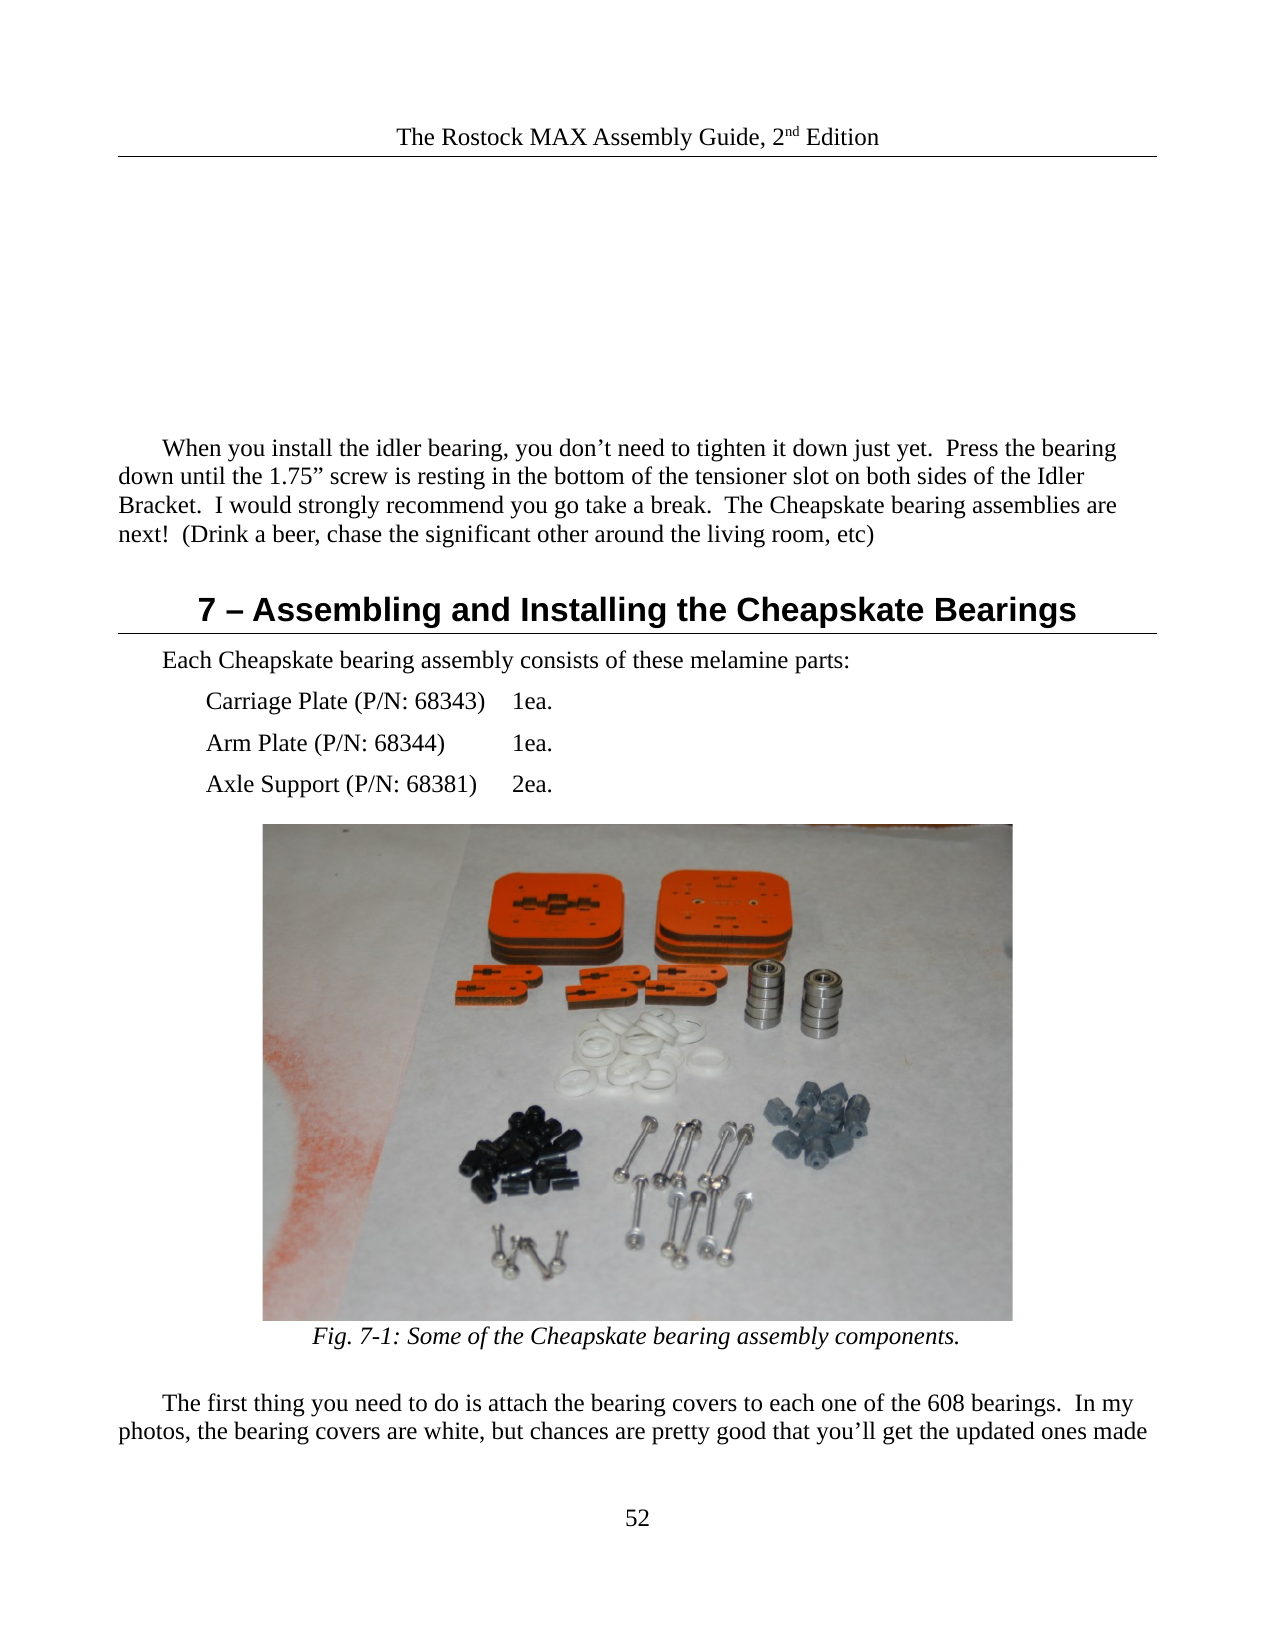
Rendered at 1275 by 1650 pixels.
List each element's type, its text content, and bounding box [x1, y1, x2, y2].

text Arm Plate (P/N: 68344) 1ea. [118, 728, 1157, 756]
subtitle 7 – Assembling and Installing the Cheapskate Bearings [118, 585, 1157, 633]
text Each Cheapskate bearing assembly consists of these melamine parts: [118, 645, 1157, 674]
text When you install the idler bearing, you don’t need to tighten it down just yet. Press the bearing down until the 1.75” screw is resting in the bottom of the tensioner slot on both sides of the Idler Bracket. I would strongly recommend you go take a break. The Cheapskate bearing assemblies are next! (Drink a beer, chase the significant other around the living room, etc) [118, 433, 1157, 548]
text Axle Support (P/N: 68381) 2ea. [118, 769, 1157, 798]
text The first thing you need to do is attach the bearing covers to each one of the 608 bearings. In my photos, the bearing covers are white, but chances are pretty good that you’ll get the updated ones made [118, 1388, 1157, 1445]
text Carriage Plate (P/N: 68343) 1ea. [118, 686, 1157, 715]
picture [262, 824, 1013, 1321]
text Fig. 7-1: Some of the Cheapskate bearing assembly components. [262, 1321, 1012, 1349]
